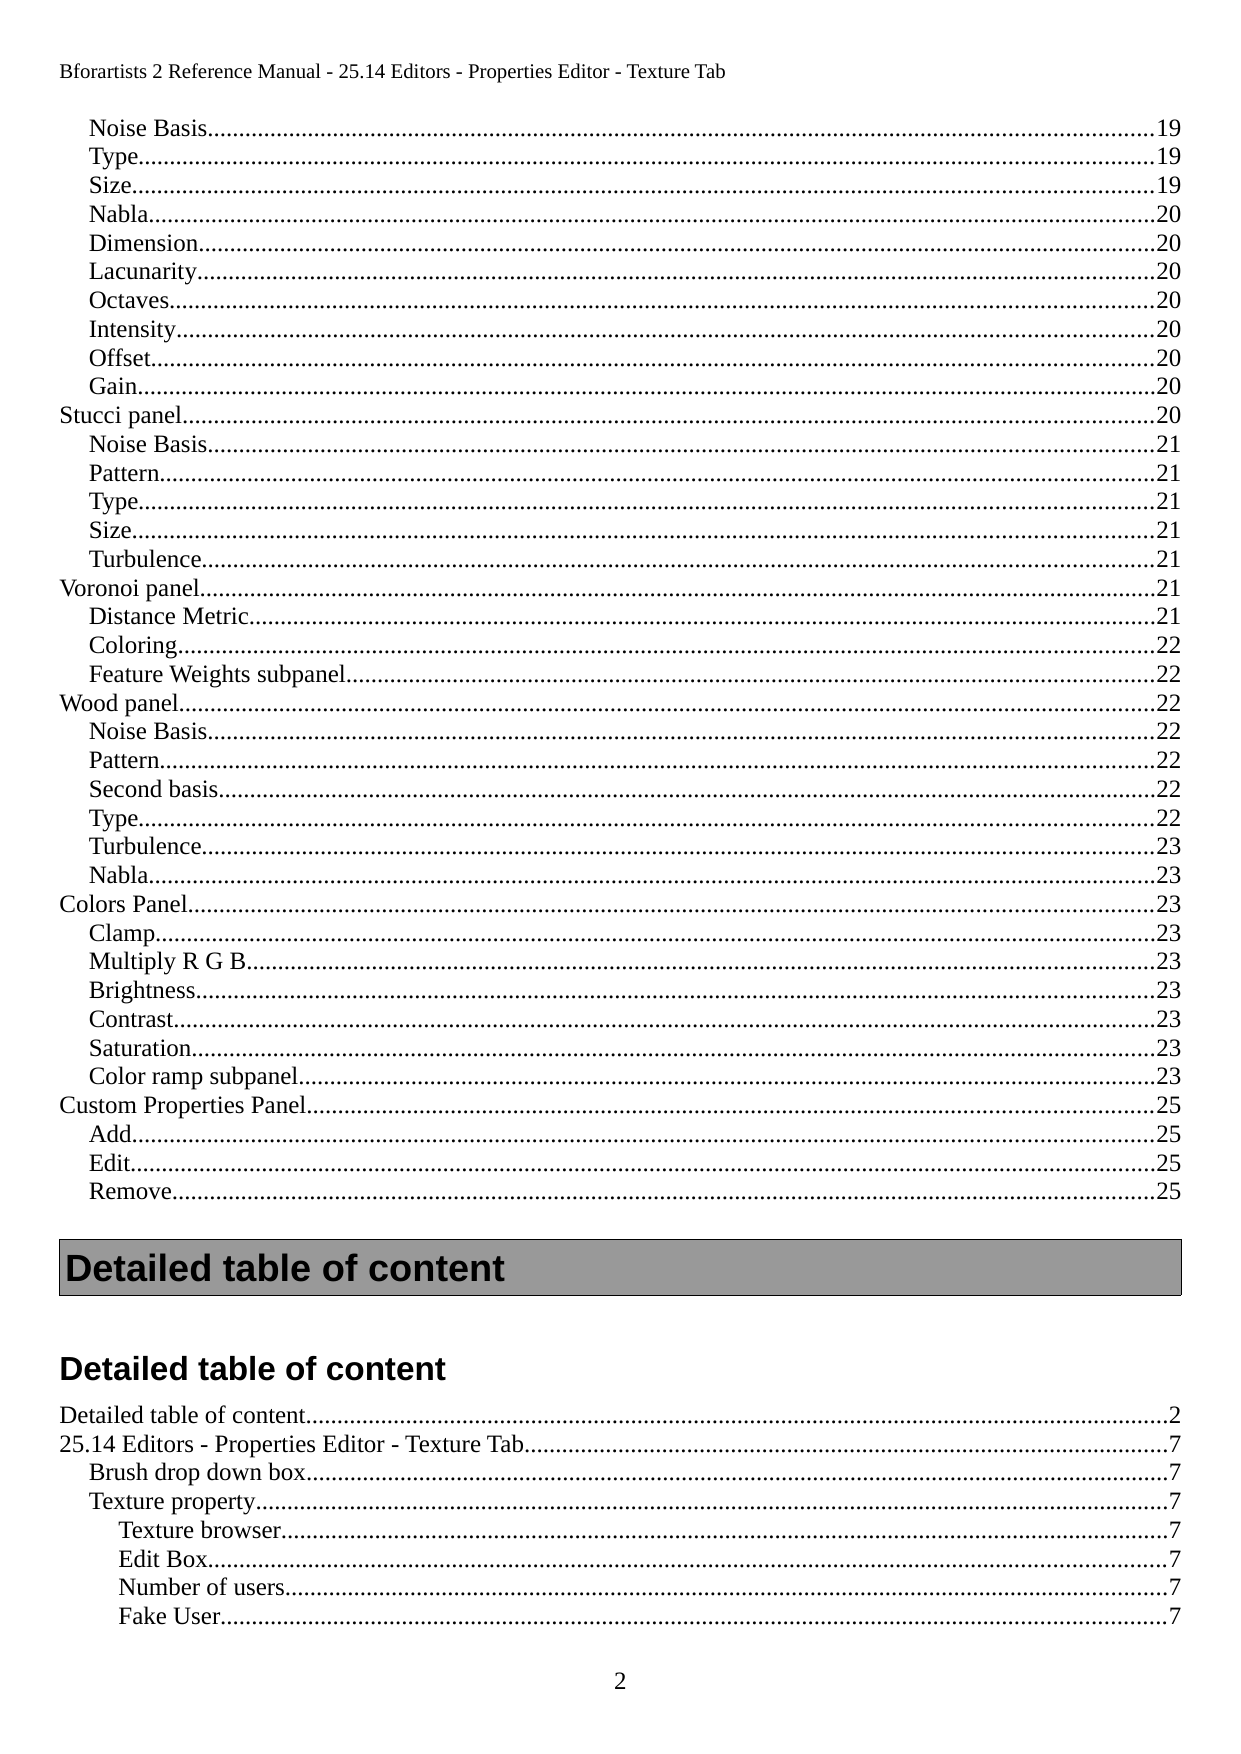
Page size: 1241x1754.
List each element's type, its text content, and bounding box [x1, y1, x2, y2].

text Turbulence 23 [88, 831, 1181, 860]
text Saturation 23 [88, 1033, 1181, 1061]
text Clamp 23 [88, 918, 1181, 946]
text Coloring 22 [88, 630, 1181, 659]
text Brightness 23 [88, 975, 1181, 1004]
text Intensity 20 [88, 314, 1181, 343]
text Stucci panel 20 [59, 400, 1181, 429]
text Pattern 22 [88, 745, 1181, 774]
text Edit 25 [88, 1148, 1181, 1176]
text Offset 20 [88, 343, 1181, 371]
text Detailed table of content 2 [59, 1400, 1181, 1429]
text Type 22 [88, 803, 1181, 831]
text Color ramp subpanel 23 [88, 1061, 1181, 1090]
text Type 19 [88, 141, 1181, 170]
text Texture property 7 [88, 1486, 1181, 1515]
text Wood panel 22 [59, 688, 1181, 716]
text Feature Weights subpanel 22 [88, 659, 1181, 688]
text Edit Box 7 [118, 1544, 1181, 1572]
text Brush drop down box 7 [88, 1457, 1181, 1486]
text Contrast 23 [88, 1004, 1181, 1033]
text Remove 25 [88, 1176, 1181, 1205]
subtitle Detailed table of content [59, 1349, 1181, 1387]
text Pattern 21 [88, 458, 1181, 486]
text Number of users 7 [118, 1572, 1181, 1601]
text Type 21 [88, 486, 1181, 515]
text Lacunarity 20 [88, 256, 1181, 285]
text 25.14 Editors - Properties Editor - Texture Tab 7 [59, 1429, 1181, 1457]
text Multiply R G B 23 [88, 946, 1181, 975]
text Custom Properties Panel 25 [59, 1090, 1181, 1119]
text Octaves 20 [88, 285, 1181, 314]
text Texture browser 7 [118, 1515, 1181, 1544]
text Noise Basis 19 [88, 113, 1181, 141]
text Size 21 [88, 515, 1181, 544]
text Add 25 [88, 1119, 1181, 1148]
text Size 19 [88, 170, 1181, 199]
text Colors Panel 23 [59, 889, 1181, 918]
text Distance Metric 21 [88, 601, 1181, 630]
text Nabla 23 [88, 860, 1181, 889]
text Fake User 7 [118, 1601, 1181, 1630]
text Dimension 20 [88, 228, 1181, 256]
text Gain 20 [88, 371, 1181, 400]
text Nabla 20 [88, 199, 1181, 228]
text Noise Basis 22 [88, 716, 1181, 745]
text Noise Basis 21 [88, 429, 1181, 458]
table_header Detailed table of content [60, 1240, 1181, 1295]
text Turbulence 21 [88, 544, 1181, 573]
text Voronoi panel 21 [59, 573, 1181, 601]
text Second basis 22 [88, 774, 1181, 803]
